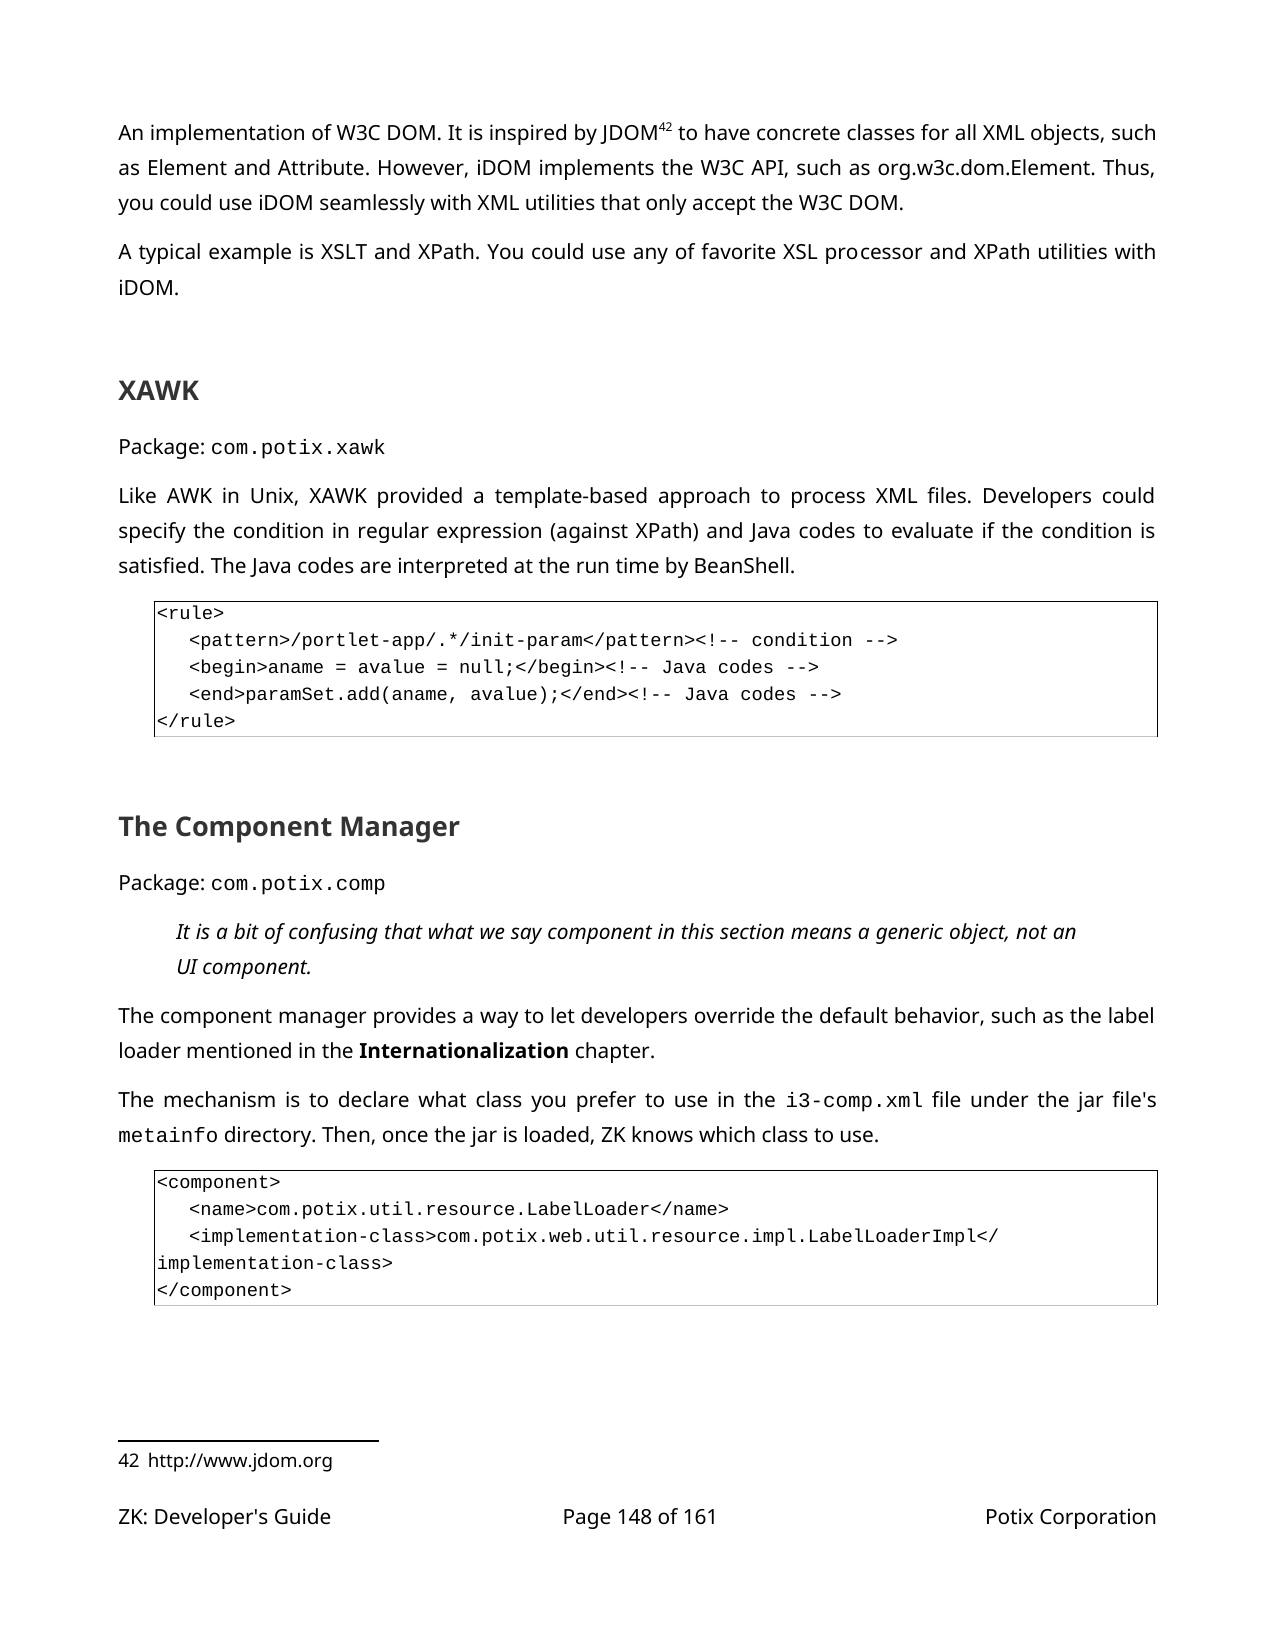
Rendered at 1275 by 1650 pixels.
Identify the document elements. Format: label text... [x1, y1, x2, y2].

text <rule> [155, 602, 1157, 625]
text http://www.jdom.org [118, 1447, 1157, 1473]
text <component> [155, 1171, 1157, 1194]
text <begin>aname = avalue = null;</begin><!-- Java codes --> [155, 655, 1157, 679]
text The mechanism is to declare what class you prefer to use in the i3-comp.xml file under the jar file's metainfo directory. Then, once the jar is loaded, ZK knows which class to use. [118, 1085, 1157, 1149]
text Package: com.potix.xawk [118, 432, 1157, 461]
text Like AWK in Unix, XAWK provided a template-based approach to process XML files. Developers could specify the condition in regular expression (against XPath) and Java codes to evaluate if the condition is satisfied. The Java codes are interpreted at the run time by BeanShell. [118, 481, 1157, 580]
subtitle XAWK [118, 372, 1157, 408]
text A typical example is XSLT and XPath. You could use any of favorite XSL processor and XPath utilities with iDOM. [118, 237, 1157, 301]
text <name>com.potix.util.resource.LabelLoader</name> [155, 1197, 1157, 1221]
text The component manager provides a way to let developers override the default behavior, such as the label loader mentioned in the Internationalization chapter. [118, 1001, 1157, 1064]
text <pattern>/portlet-app/.*/init-param</pattern><!-- condition --> [155, 628, 1157, 652]
text </component> [155, 1278, 1157, 1305]
text <end>paramSet.add(aname, avalue);</end><!-- Java codes --> [155, 682, 1157, 706]
subtitle The Component Manager [118, 807, 1157, 844]
text Package: com.potix.comp [118, 868, 1157, 896]
text An implementation of W3C DOM. It is inspired by JDOM to have concrete classes for all XML objects, such as Element and Attribute. However, iDOM implements the W3C API, such as org.w3c.dom.Element. Thus, you could use iDOM seamlessly with XML utilities that only accept the W3C DOM. [118, 118, 1157, 217]
text </rule> [155, 709, 1157, 736]
text <implementation-class>com.potix.web.util.resource.impl.LabelLoaderImpl</implementation-class> [155, 1224, 1157, 1275]
text It is a bit of confusing that what we say component in this section means a generic object, not an UI component. [176, 917, 1081, 980]
